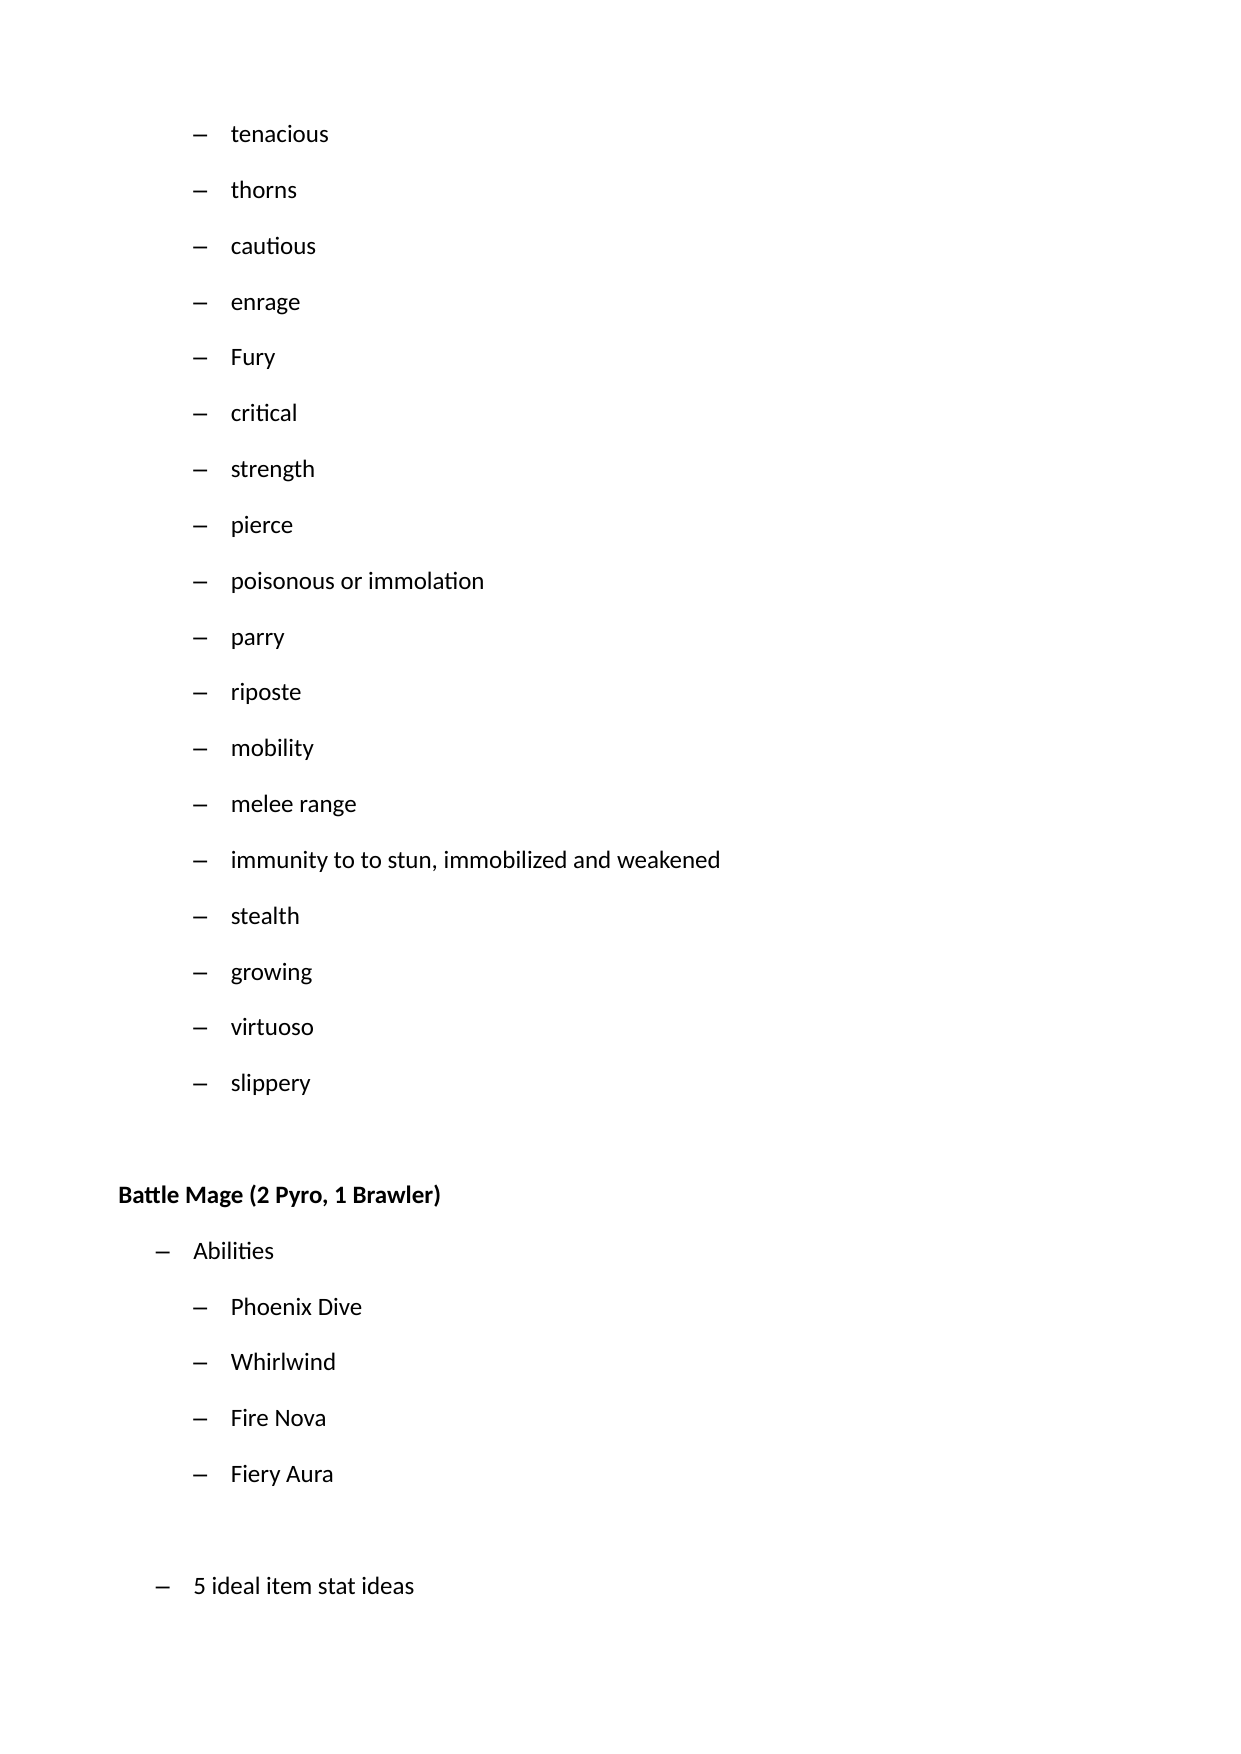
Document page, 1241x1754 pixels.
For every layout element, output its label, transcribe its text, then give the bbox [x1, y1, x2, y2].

list Abilities [156, 1235, 1122, 1265]
list Whirlwind [193, 1346, 1122, 1377]
list enrage [193, 286, 1122, 316]
list strength [193, 453, 1122, 484]
list poisonous or immolation [193, 565, 1122, 595]
list critical [193, 397, 1122, 428]
list Fiery Aura [193, 1458, 1122, 1489]
list 5 ideal item stat ideas [156, 1570, 1122, 1600]
list mobility [193, 732, 1122, 763]
list slippery [193, 1067, 1122, 1098]
list Fire Nova [193, 1402, 1122, 1433]
list pierce [193, 509, 1122, 539]
list tenacious [193, 118, 1122, 149]
list Phoenix Dive [193, 1291, 1122, 1321]
list thorns [193, 174, 1122, 204]
list stealth [193, 900, 1122, 930]
list riposte [193, 676, 1122, 707]
list parry [193, 621, 1122, 651]
list immunity to to stun, immobilized and weakened [193, 844, 1122, 874]
list Fury [193, 341, 1122, 372]
list cautious [193, 230, 1122, 260]
text Battle Mage (2 Pyro, 1 Brawler) [118, 1179, 1122, 1209]
list virtuoso [193, 1011, 1122, 1042]
list growing [193, 956, 1122, 986]
list melee range [193, 788, 1122, 819]
